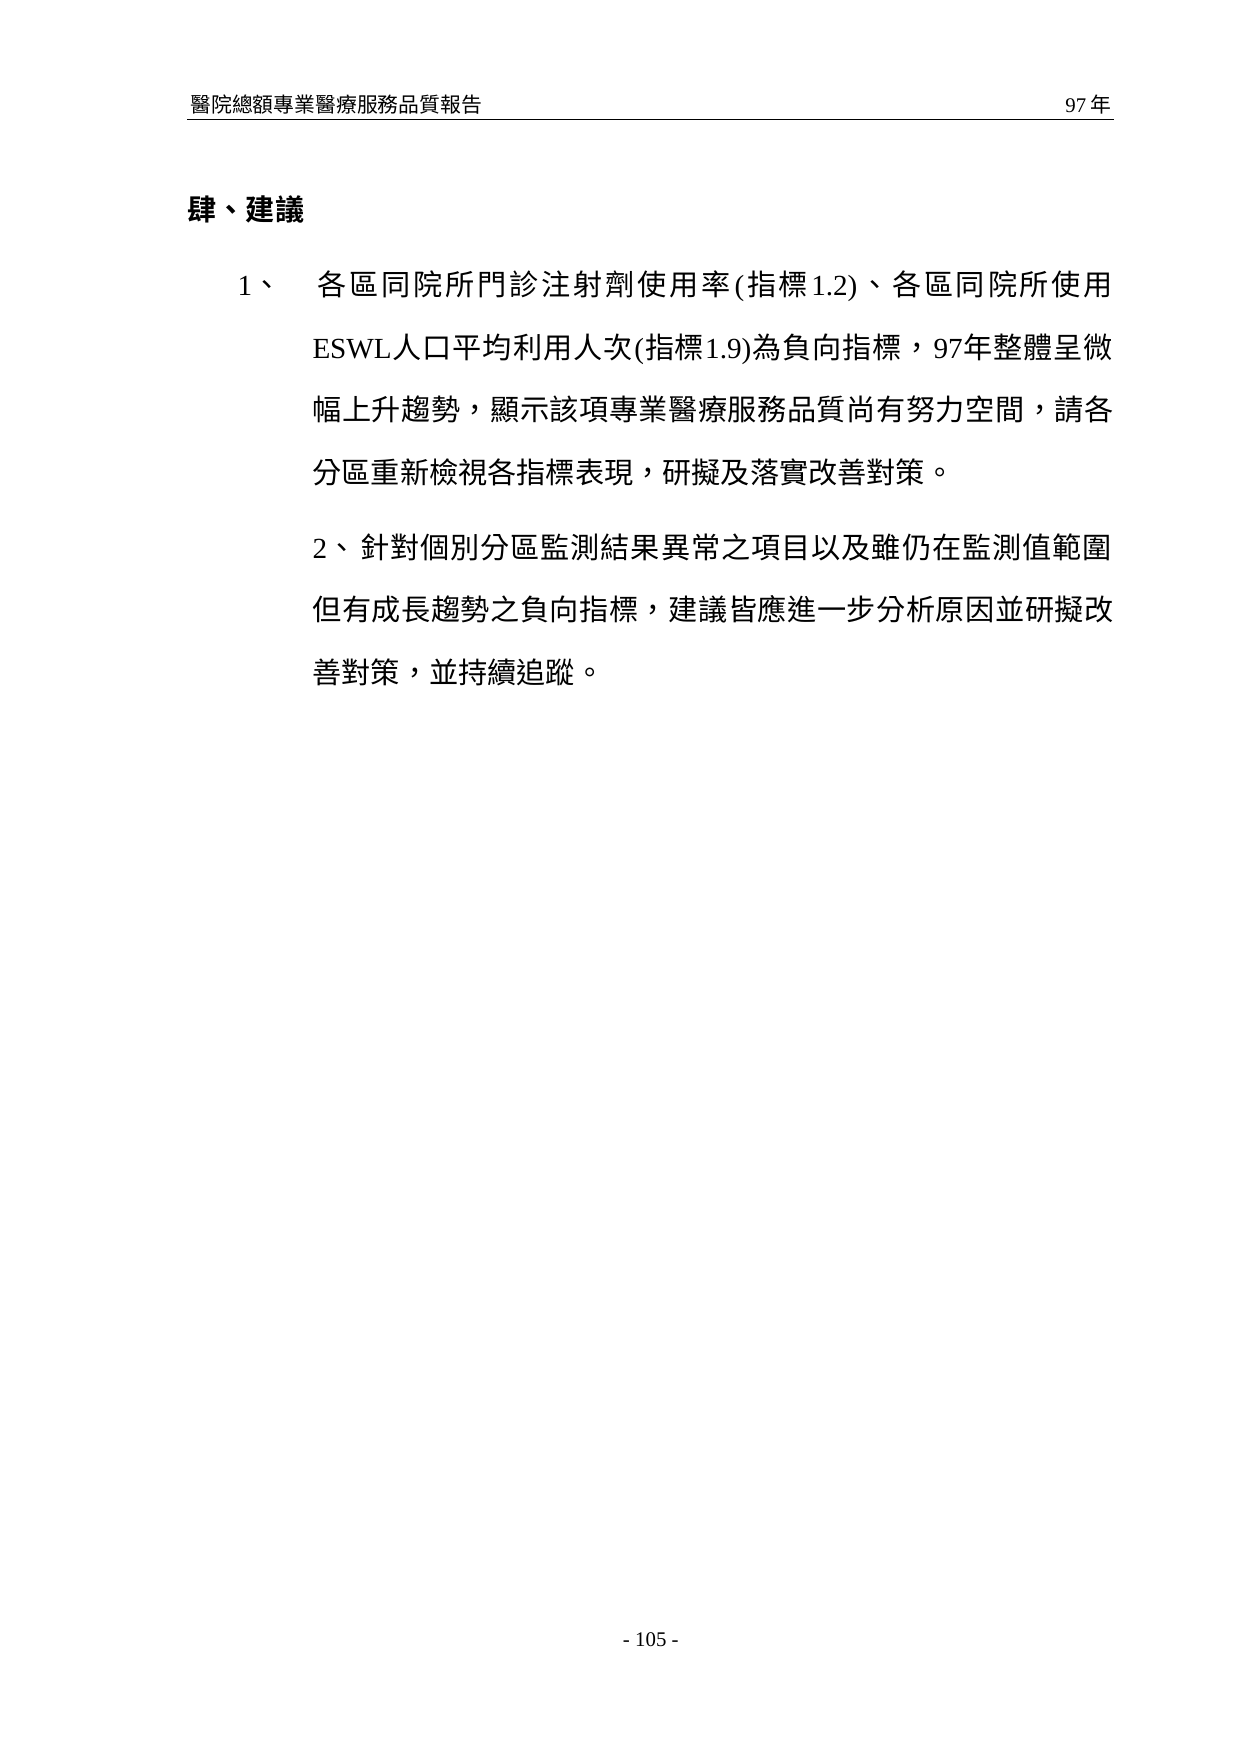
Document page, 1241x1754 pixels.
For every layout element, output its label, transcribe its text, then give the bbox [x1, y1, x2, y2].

text 肆、建議 [187, 166, 1098, 229]
list 針對個別分區監測結果異常之項目以及雖仍在監測值範圍，但有成長趨勢之負向指標，建議皆應進一步分析原因並研擬改善對策，並持續追蹤。 [312, 504, 1114, 691]
list 各區同院所門診注射劑使用率(指標1.2)、各區同院所使用ESWL人口平均利用人次(指標1.9)為負向指標，97年整體呈微幅上升趨勢，顯示該項專業醫療服務品質尚有努力空間，請各分區重新檢視各指標表現，研擬及落實改善對策。 [237, 241, 1114, 491]
